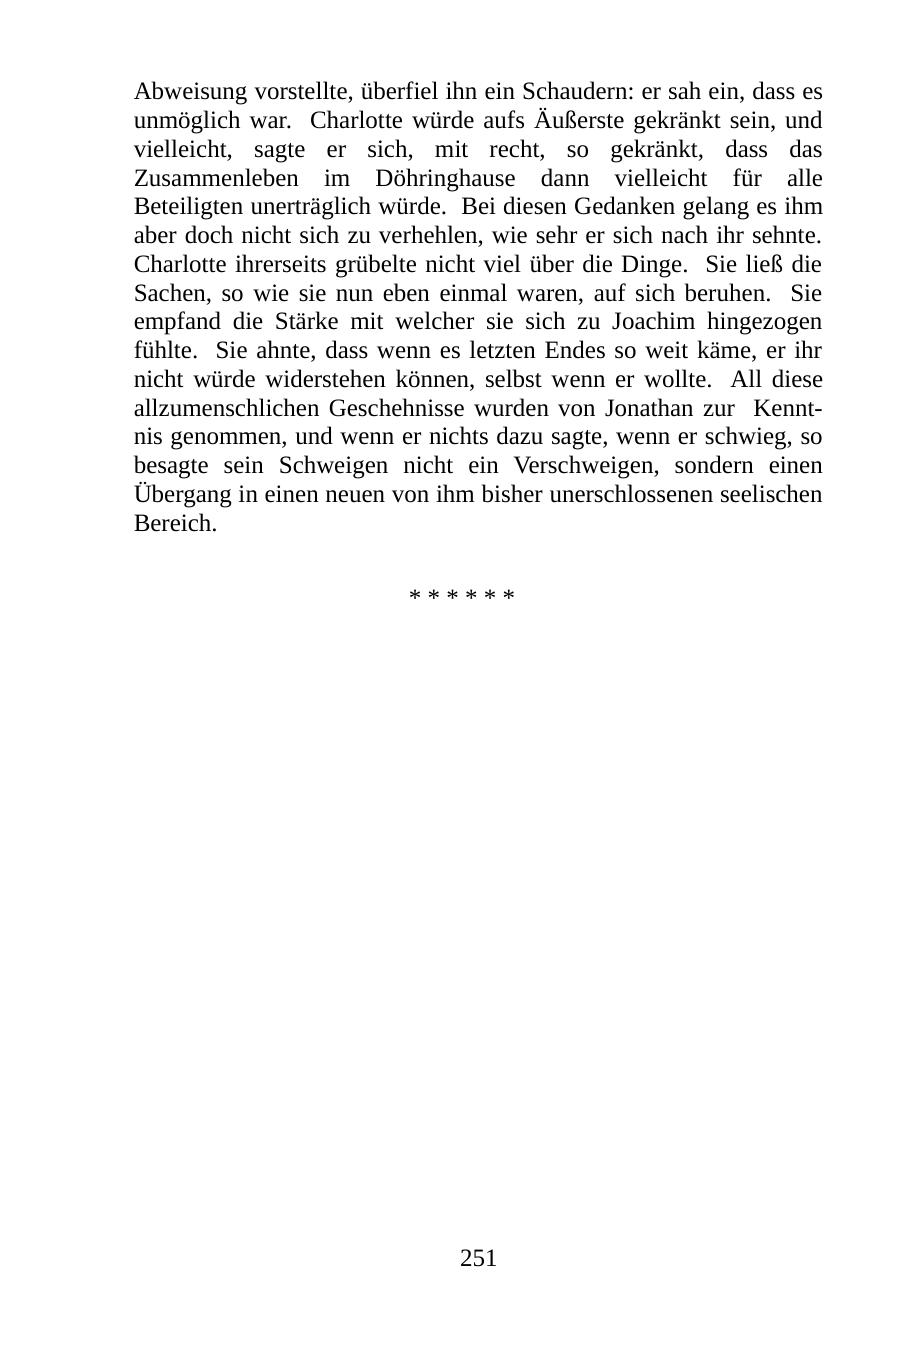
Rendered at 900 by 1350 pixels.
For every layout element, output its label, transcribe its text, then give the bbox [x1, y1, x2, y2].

text * * * * * * [133, 583, 823, 612]
text Abweisung vorstellte, überfiel ihn ein Schaudern: er sah ein, dass es unmöglich war. Charlotte würde aufs Äußerste gekränkt sein, und vielleicht, sagte er sich, mit recht, so gekränkt, dass das Zusammenleben im Döhringhause dann vielleicht für alle Beteiligten unerträglich würde. Bei diesen Gedanken gelang es ihm aber doch nicht sich zu verhehlen, wie sehr er sich nach ihr sehnte. Charlotte ihrerseits grübelte nicht viel über die Dinge. Sie ließ die Sachen, so wie sie nun eben einmal waren, auf sich beruhen. Sie empfand die Stärke mit welcher sie sich zu Joachim hingezogen fühlte. Sie ahnte, dass wenn es letzten Endes so weit käme, er ihr nicht würde widerstehen können, selbst wenn er wollte. All diese allzumenschlichen Geschehnisse wurden von Jonathan zur Kennt-nis genommen, und wenn er nichts dazu sagte, wenn er schwieg, so besagte sein Schweigen nicht ein Verschweigen, sondern einen Übergang in einen neuen von ihm bisher unerschlossenen seelischen Bereich. [133, 76, 823, 536]
